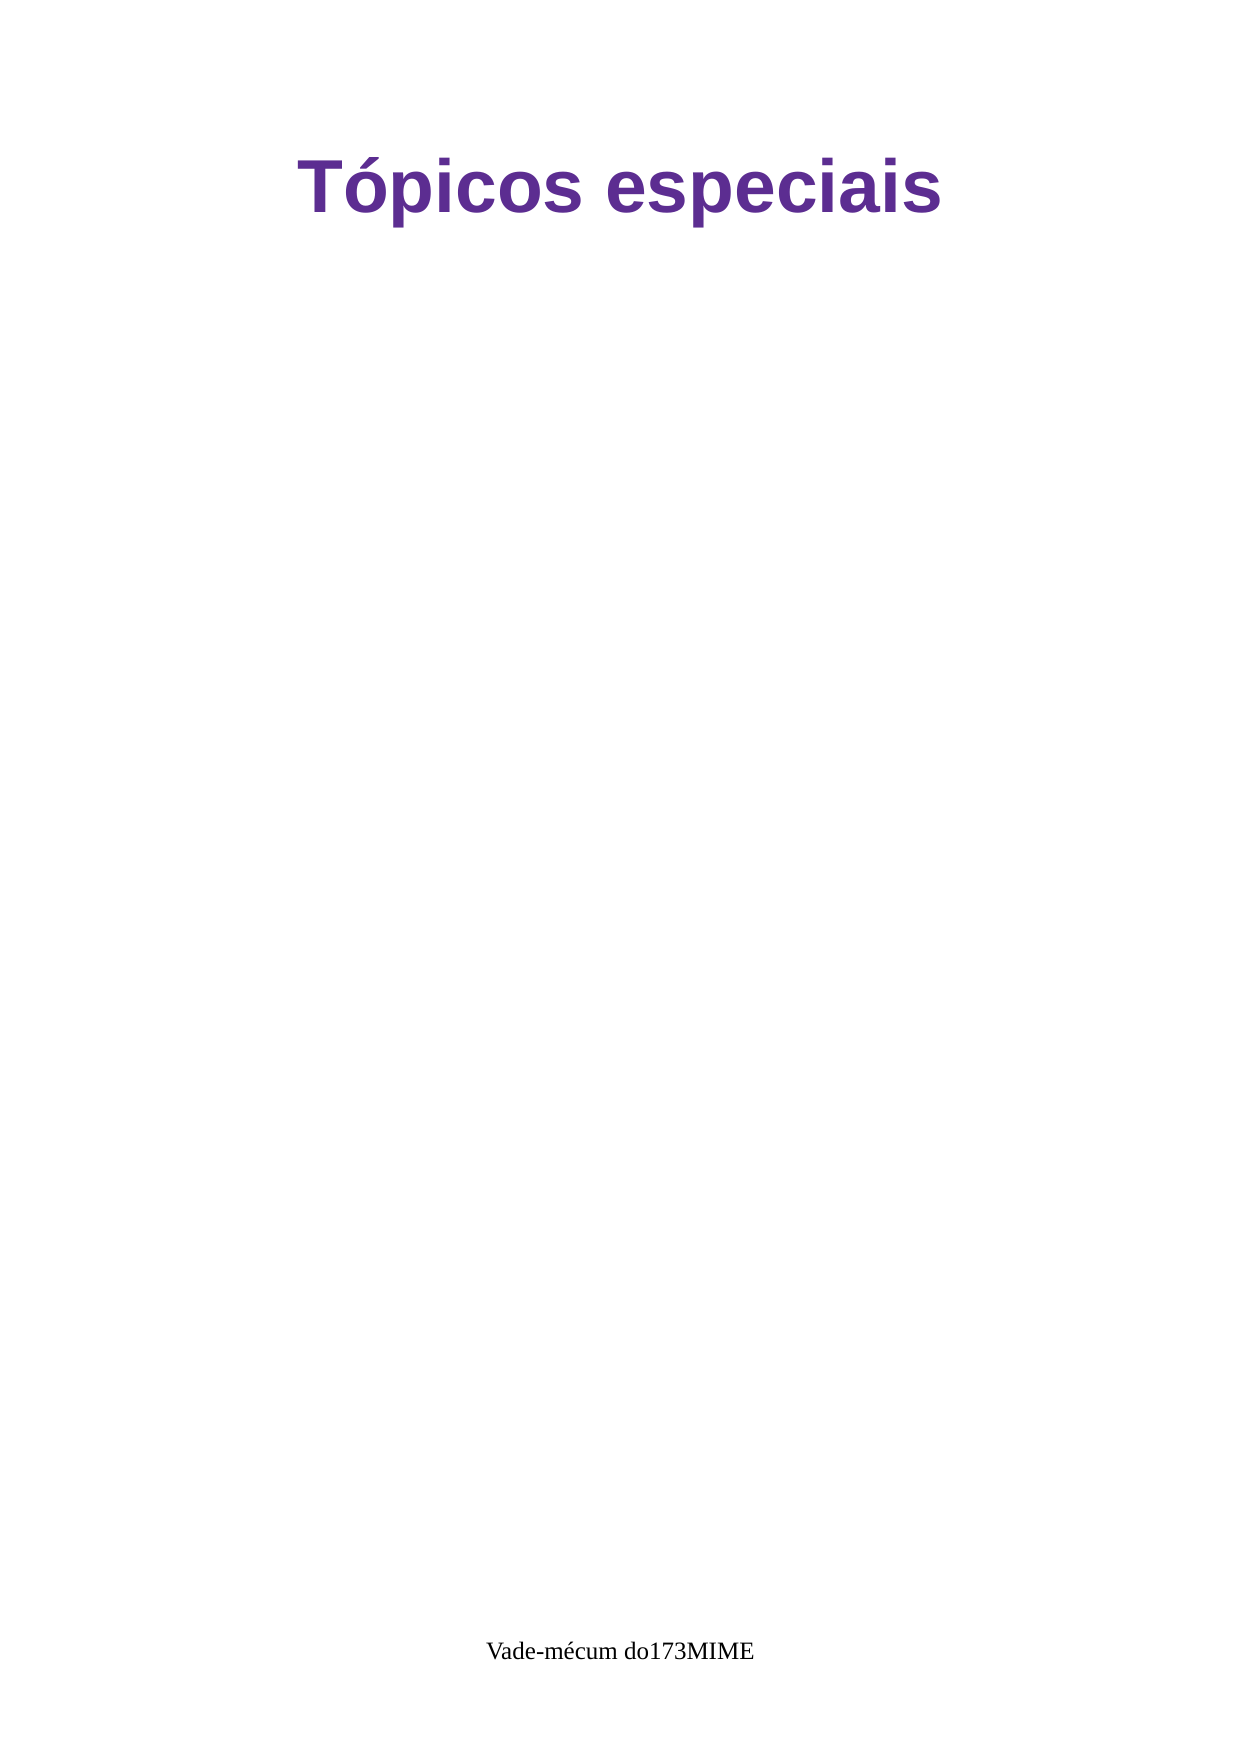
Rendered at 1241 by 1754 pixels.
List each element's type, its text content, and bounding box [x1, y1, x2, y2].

title Tópicos especiais [88, 142, 1152, 228]
